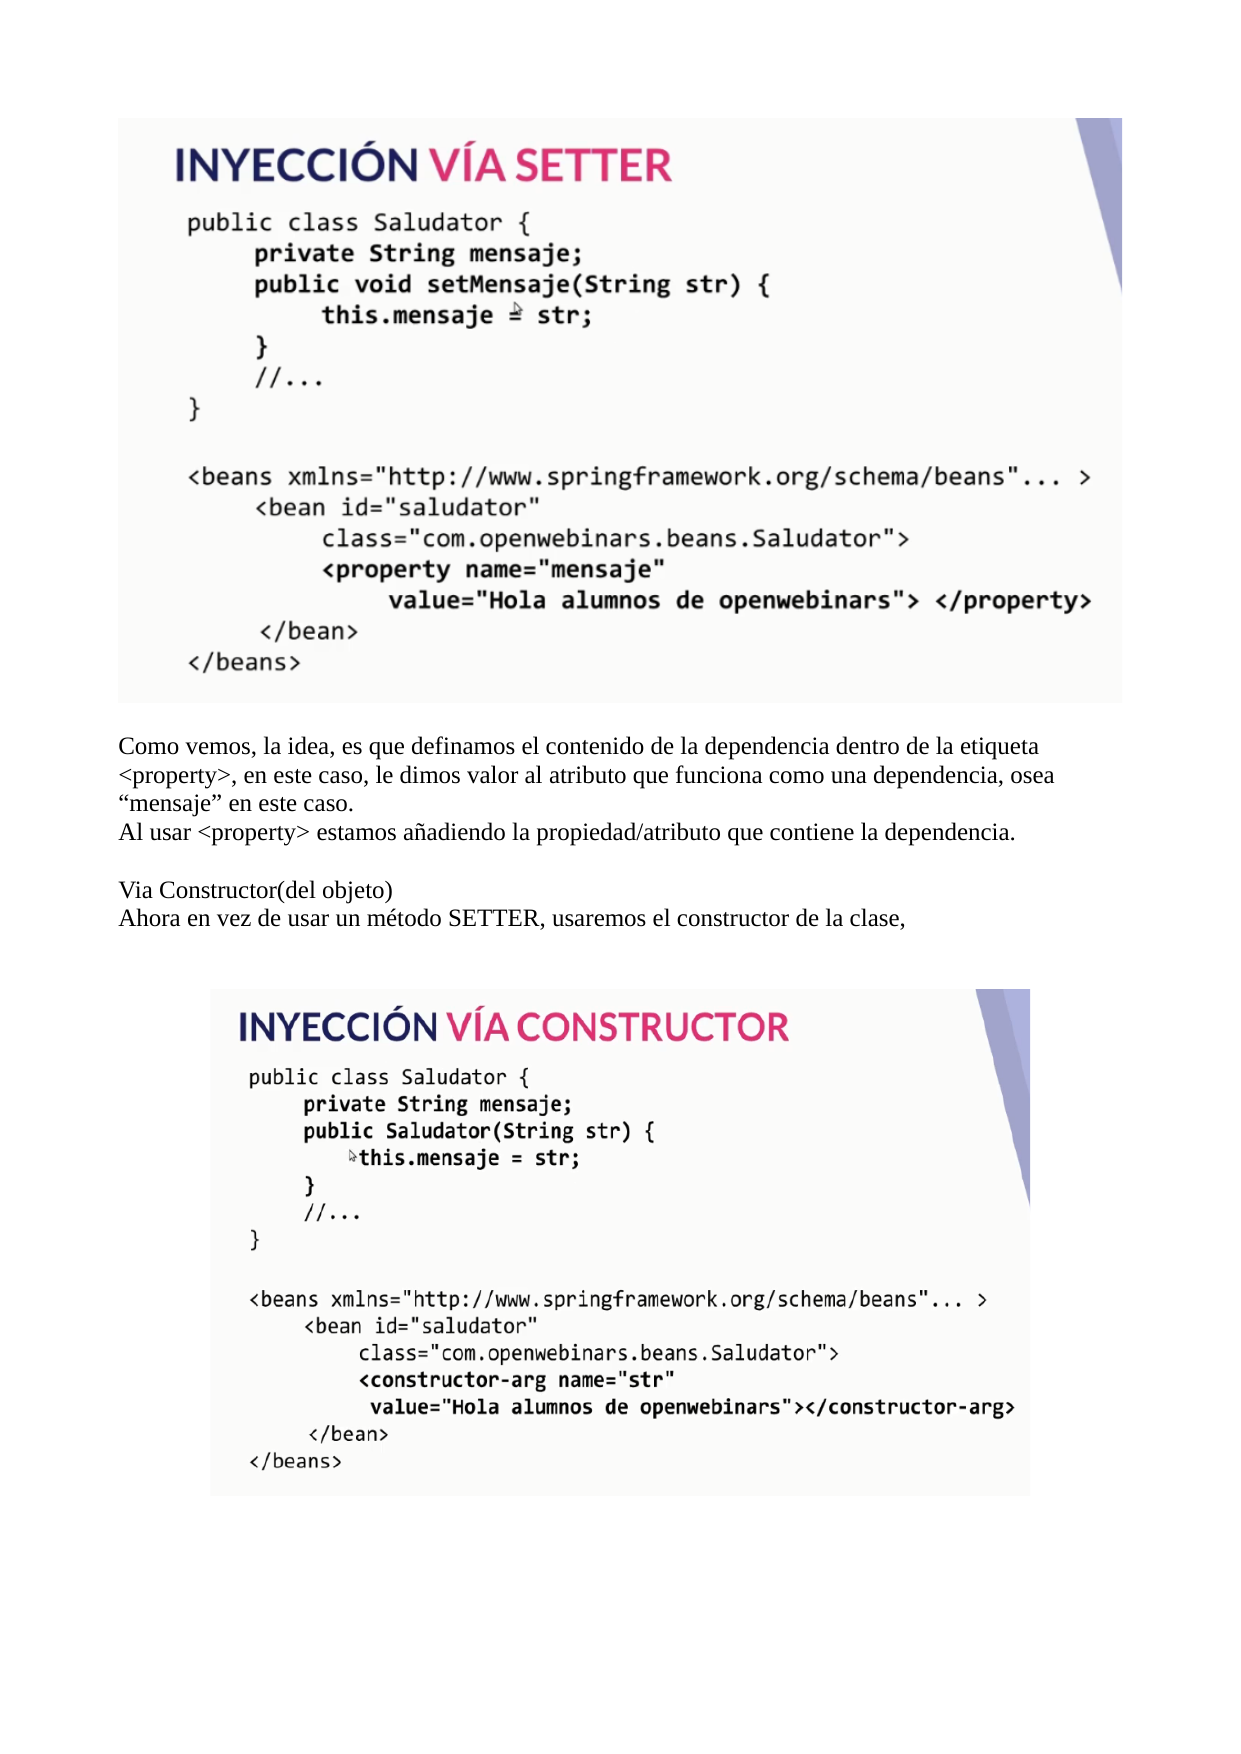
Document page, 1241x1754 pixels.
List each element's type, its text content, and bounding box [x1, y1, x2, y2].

text Como vemos, la idea, es que definamos el contenido de la dependencia dentro de la etiqueta <property>, en este caso, le dimos valor al atributo que funciona como una dependencia, osea “mensaje” en este caso. [118, 731, 1122, 817]
text Via Constructor(del objeto) [118, 875, 1122, 903]
text Ahora en vez de usar un método SETTER, usaremos el constructor de la clase, [118, 903, 1122, 932]
text Al usar <property> estamos añadiendo la propiedad/atributo que contiene la dependencia. [118, 817, 1122, 846]
